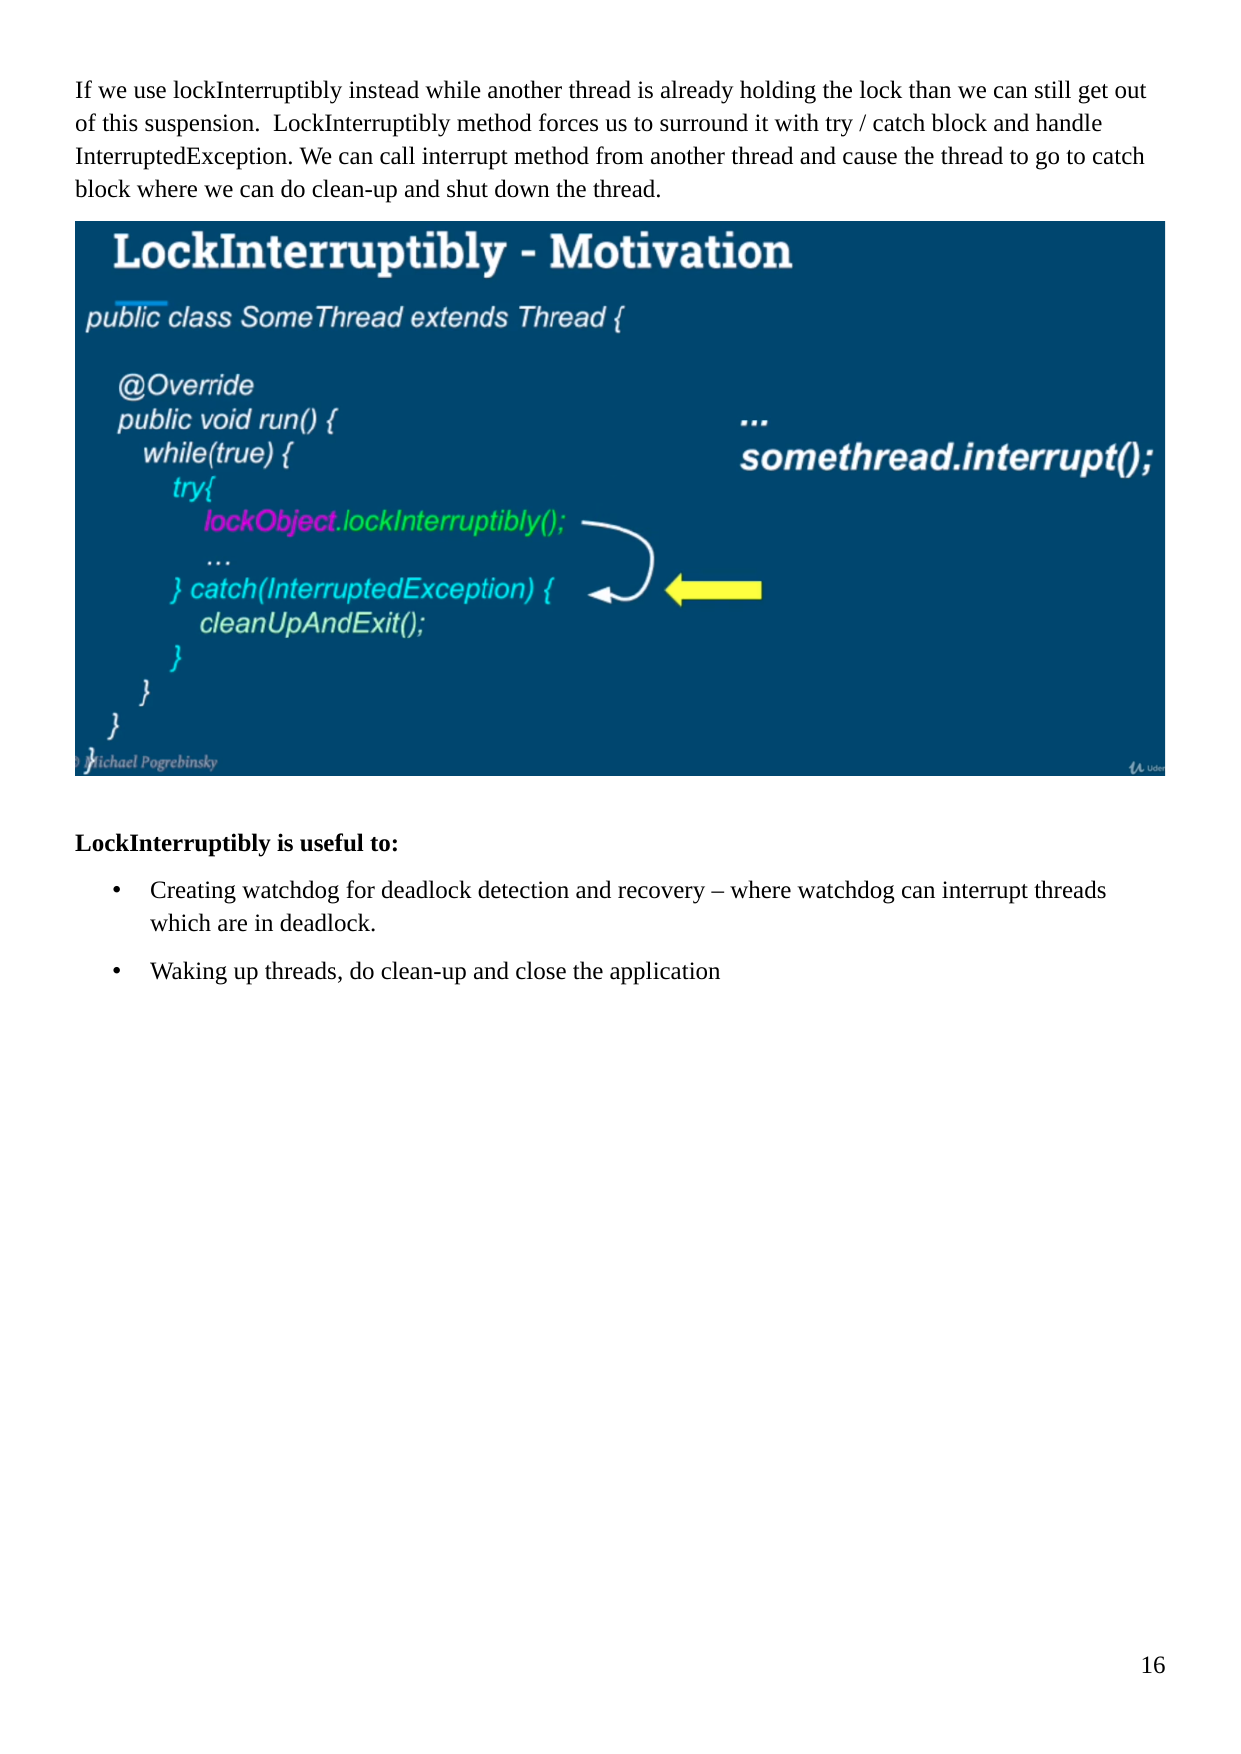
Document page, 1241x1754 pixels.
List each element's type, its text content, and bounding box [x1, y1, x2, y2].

text If we use lockInterruptibly instead while another thread is already holding the lock than we can still get out of this suspension. LockInterruptibly method forces us to surround it with try / catch block and handle InterruptedException. We can call interrupt method from another thread and cause the thread to go to catch block where we can do clean-up and shut down the thread. [75, 75, 1165, 203]
text LockInterruptibly is useful to: [75, 828, 1165, 857]
picture [75, 221, 1166, 776]
list Creating watchdog for deadlock detection and recovery – where watchdog can interrupt threads which are in deadlock. [112, 876, 1165, 937]
list Waking up threads, do clean-up and close the application [112, 956, 1165, 985]
